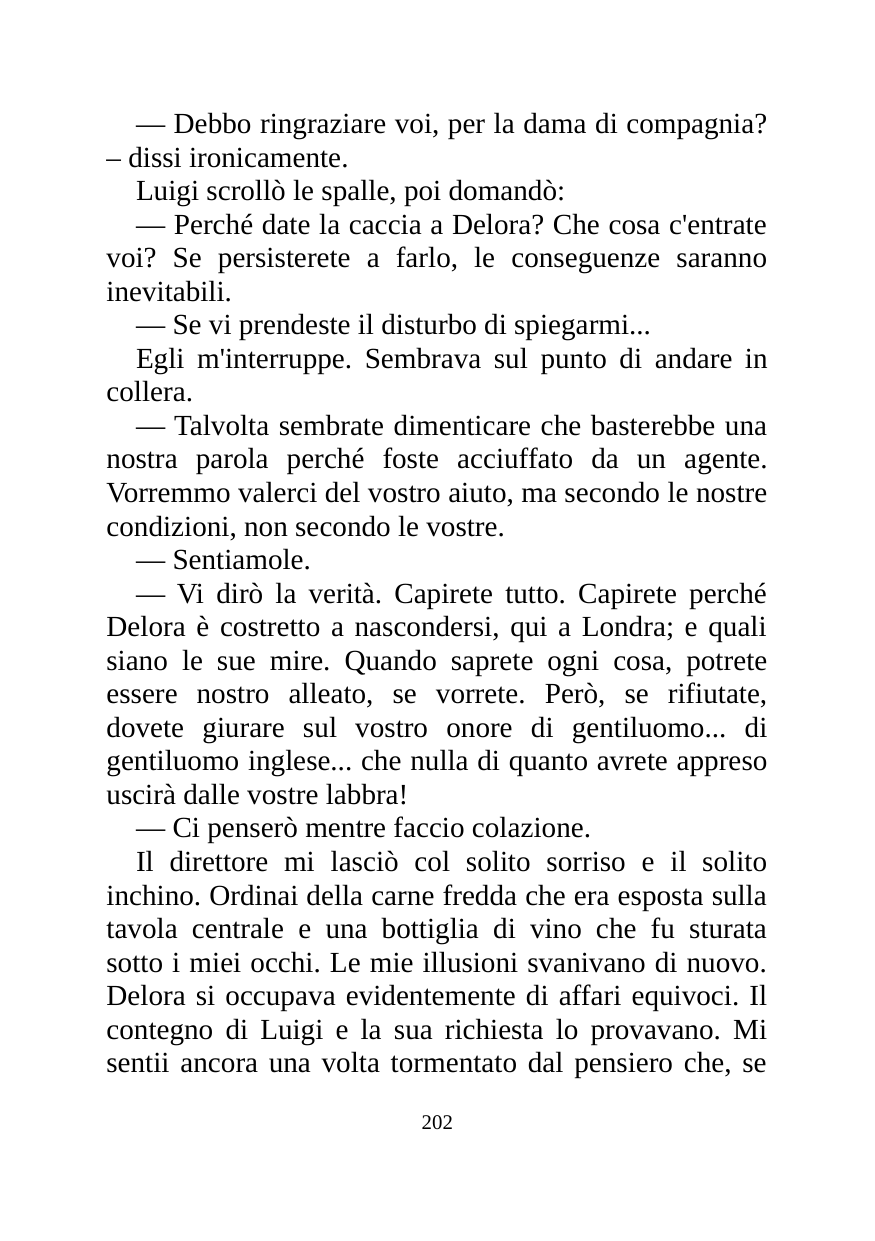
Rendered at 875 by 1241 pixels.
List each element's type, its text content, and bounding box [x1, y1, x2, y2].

text — Talvolta sembrate dimenticare che basterebbe una nostra parola perché foste acciuffato da un agente. Vorremmo valerci del vostro aiuto, ma secondo le nostre condizioni, non secondo le vostre. [106, 408, 768, 542]
text — Perché date la caccia a Delora? Che cosa c'entrate voi? Se persisterete a farlo, le conseguenze saranno inevitabili. [106, 207, 768, 307]
text — Ci penserò mentre faccio colazione. [106, 811, 768, 844]
text — Debbo ringraziare voi, per la dama di compagnia? – dissi ironicamente. [106, 106, 768, 173]
text — Vi dirò la verità. Capirete tutto. Capirete perché Delora è costretto a nascondersi, qui a Londra; e quali siano le sue mire. Quando saprete ogni cosa, potrete essere nostro alleato, se vorrete. Però, se rifiutate, dovete giurare sul vostro onore di gentiluomo... di gentiluomo inglese... che nulla di quanto avrete appreso uscirà dalle vostre labbra! [106, 576, 768, 811]
text — Se vi prendeste il disturbo di spiegarmi... [106, 307, 768, 341]
text — Sentiamole. [106, 542, 768, 576]
text Egli m'interruppe. Sembrava sul punto di andare in collera. [106, 341, 768, 408]
text Il direttore mi lasciò col solito sorriso e il solito inchino. Ordinai della carne fredda che era esposta sulla tavola centrale e una bottiglia di vino che fu sturata sotto i miei occhi. Le mie illusioni svanivano di nuovo. Delora si occupava evidentemente di affari equivoci. Il contegno di Luigi e la sua richiesta lo provavano. Mi sentii ancora una volta tormentato dal pensiero che, se [106, 844, 768, 1079]
text Luigi scrollò le spalle, poi domandò: [106, 173, 768, 207]
